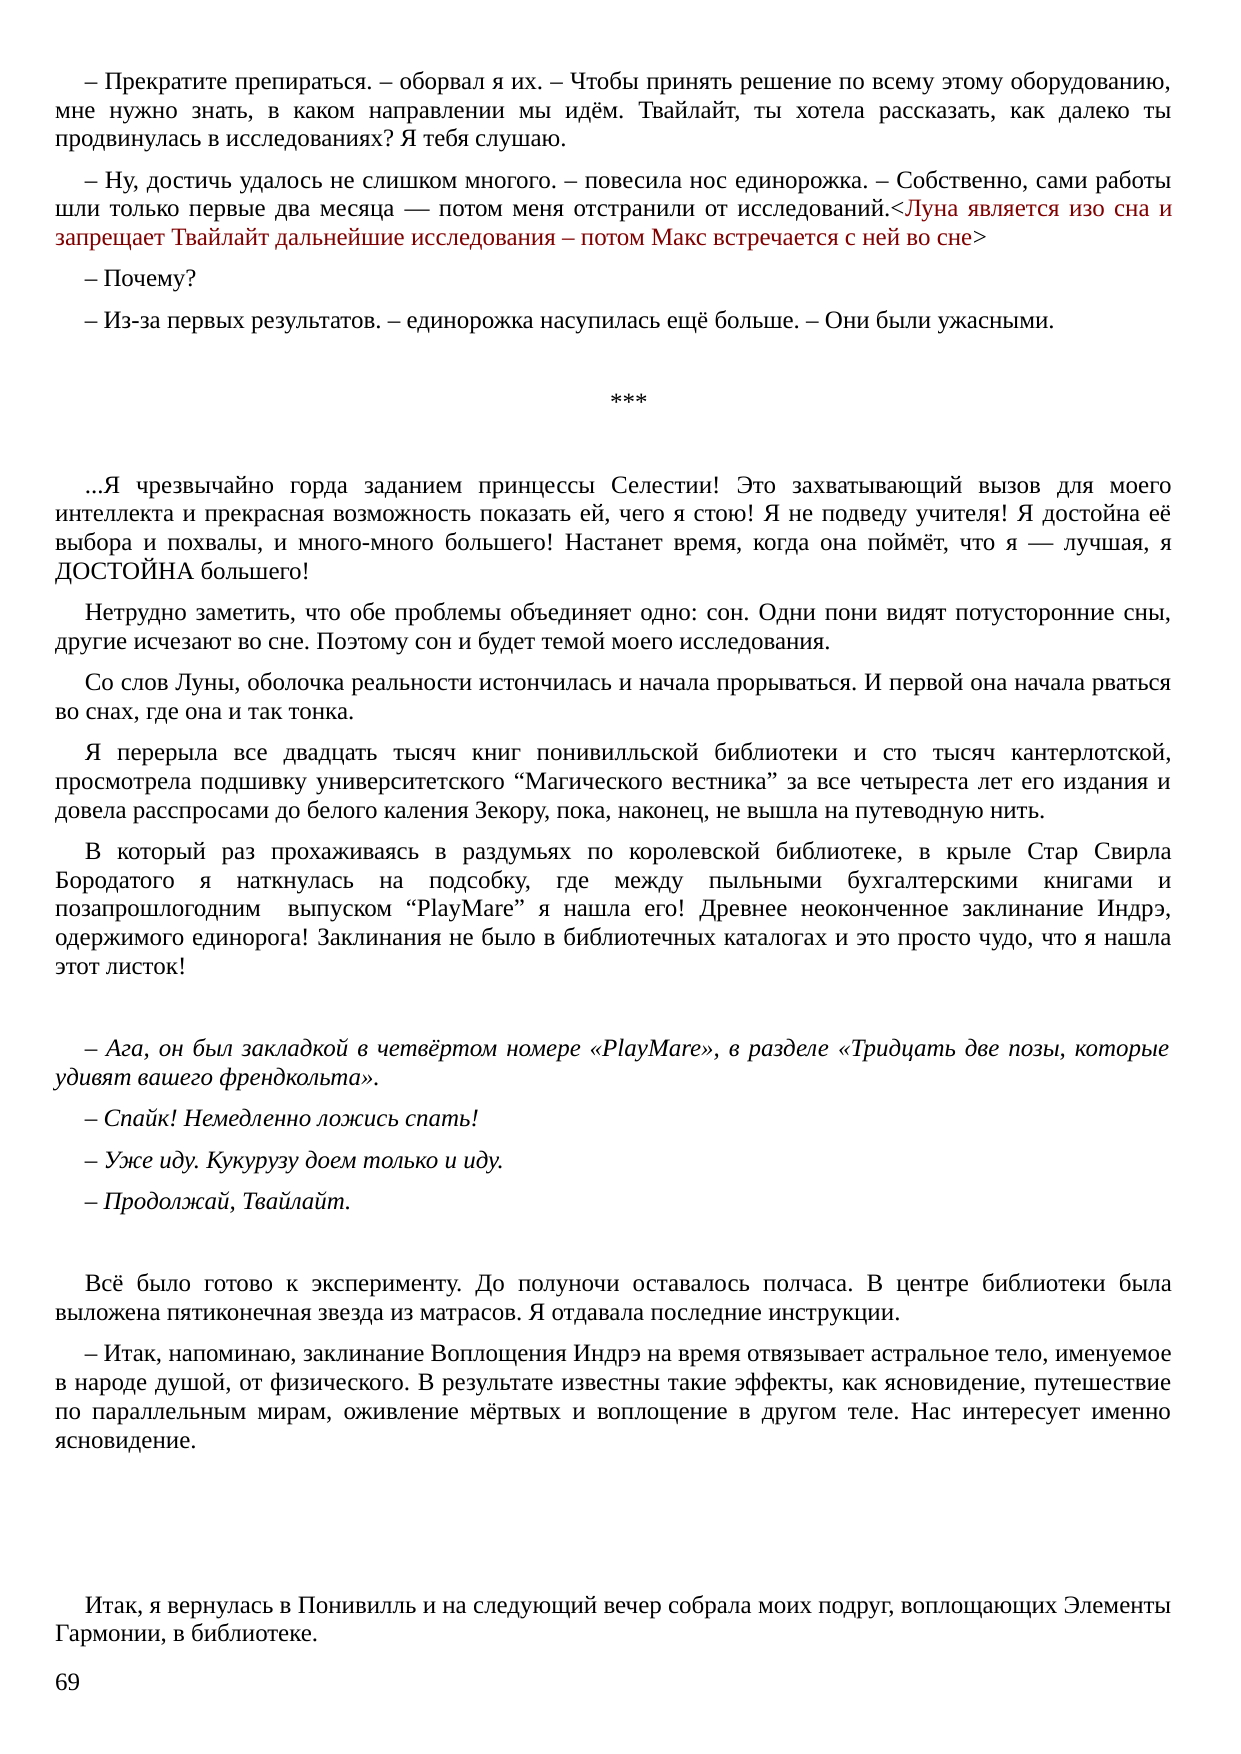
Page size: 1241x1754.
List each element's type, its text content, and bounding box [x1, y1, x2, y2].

text Нетрудно заметить, что обе проблемы объединяет одно: сон. Одни пони видят потусторонние сны, другие исчезают во сне. Поэтому сон и будет темой моего исследования. [55, 597, 1173, 655]
text В который раз прохаживаясь в раздумьях по королевской библиотеке, в крыле Стар Свирла Бородатого я наткнулась на подсобку, где между пыльными бухгалтерскими книгами и позапрошлогодним выпуском “PlayMare” я нашла его! Древнее неоконченное заклинание Индрэ, одержимого единорога! Заклинания не было в библиотечных каталогах и это просто чудо, что я нашла этот листок! [55, 836, 1173, 980]
text – Ага, он был закладкой в четвёртом номере «PlayMare», в разделе «Тридцать две позы, которые удивят вашего френдкольта». [55, 1033, 1173, 1091]
text – Уже иду. Кукурузу доем только и иду. [55, 1145, 1173, 1173]
text *** [55, 387, 1173, 416]
text – Прекратите препираться. – оборвал я их. – Чтобы принять решение по всему этому оборудованию, мне нужно знать, в каком направлении мы идём. Твайлайт, ты хотела рассказать, как далеко ты продвинулась в исследованиях? Я тебя слушаю. [55, 66, 1173, 152]
text – Спайк! Немедленно ложись спать! [55, 1103, 1173, 1132]
text Со слов Луны, оболочка реальности истончилась и начала прорываться. И первой она начала рваться во снах, где она и так тонка. [55, 667, 1173, 725]
text – Ну, достичь удалось не слишком многого. – повесила нос единорожка. – Собственно, сами работы шли только первые два месяца — потом меня отстранили от исследований.<Луна является изо сна и запрещает Твайлайт дальнейшие исследования – потом Макс встречается с ней во сне> [55, 165, 1173, 251]
text – Продолжай, Твайлайт. [55, 1186, 1173, 1215]
text Итак, я вернулась в Понивилль и на следующий вечер собрала моих подруг, воплощающих Элементы Гармонии, в библиотеке. [55, 1590, 1173, 1647]
text ...Я чрезвычайно горда заданием принцессы Селестии! Это захватывающий вызов для моего интеллекта и прекрасная возможность показать ей, чего я стою! Я не подведу учителя! Я достойна её выбора и похвалы, и много-много большего! Настанет время, когда она поймёт, что я — лучшая, я ДОСТОЙНА большего! [55, 470, 1173, 585]
text – Почему? [55, 263, 1173, 292]
text – Итак, напоминаю, заклинание Воплощения Индрэ на время отвязывает астральное тело, именуемое в народе душой, от физического. В результате известны такие эффекты, как ясновидение, путешествие по параллельным мирам, оживление мёртвых и воплощение в другом теле. Нас интересует именно ясновидение. [55, 1338, 1173, 1453]
text – Из-за первых результатов. – единорожка насупилась ещё больше. – Они были ужасными. [55, 305, 1173, 333]
text Я перерыла все двадцать тысяч книг понивилльской библиотеки и сто тысяч кантерлотской, просмотрела подшивку университетского “Магического вестника” за все четыреста лет его издания и довела расспросами до белого каления Зекору, пока, наконец, не вышла на путеводную нить. [55, 737, 1173, 823]
text Всё было готово к эксперименту. До полуночи оставалось полчаса. В центре библиотеки была выложена пятиконечная звезда из матрасов. Я отдавала последние инструкции. [55, 1268, 1173, 1326]
